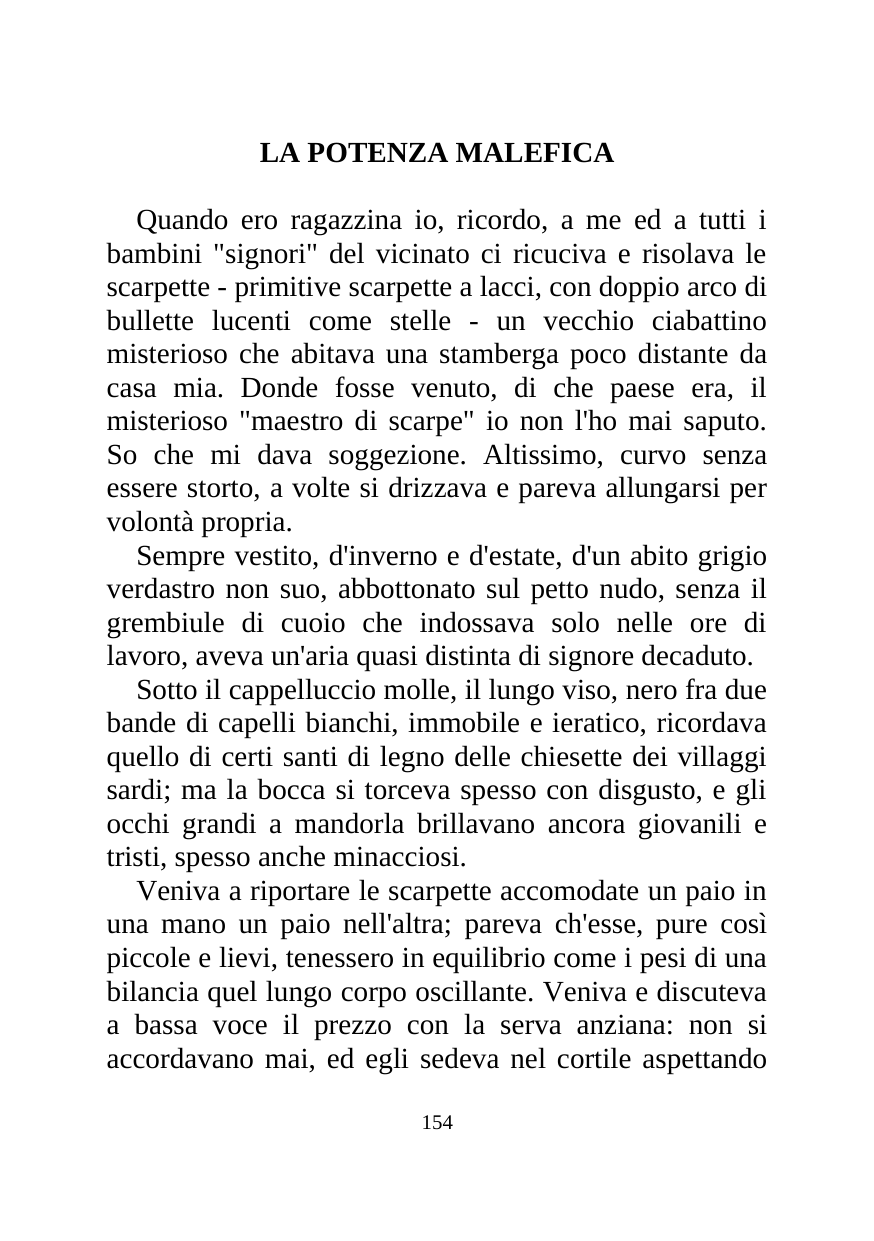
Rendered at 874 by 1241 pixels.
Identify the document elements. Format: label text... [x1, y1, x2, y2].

text Quando ero ragazzina io, ricordo, a me ed a tutti i bambini "signori" del vicinato ci ricuciva e risolava le scarpette - primitive scarpette a lacci, con doppio arco di bullette lucenti come stelle - un vecchio ciabattino misterioso che abitava una stamberga poco distante da casa mia. Donde fosse venuto, di che paese era, il misterioso "maestro di scarpe" io non l'ho mai saputo. So che mi dava soggezione. Altissimo, curvo senza essere storto, a volte si drizzava e pareva allungarsi per volontà propria. [106, 202, 768, 538]
text Sotto il cappelluccio molle, il lungo viso, nero fra due bande di capelli bianchi, immobile e ieratico, ricordava quello di certi santi di legno delle chiesette dei villaggi sardi; ma la bocca si torceva spesso con disgusto, e gli occhi grandi a mandorla brillavano ancora giovanili e tristi, spesso anche minacciosi. [106, 672, 768, 873]
text Veniva a riportare le scarpette accomodate un paio in una mano un paio nell'altra; pareva ch'esse, pure così piccole e lievi, tenessero in equilibrio come i pesi di una bilancia quel lungo corpo oscillante. Veniva e discuteva a bassa voce il prezzo con la serva anziana: non si accordavano mai, ed egli sedeva nel cortile aspettando [106, 873, 768, 1074]
text LA POTENZA MALEFICA [106, 135, 768, 169]
text Sempre vestito, d'inverno e d'estate, d'un abito grigio verdastro non suo, abbottonato sul petto nudo, senza il grembiule di cuoio che indossava solo nelle ore di lavoro, aveva un'aria quasi distinta di signore decaduto. [106, 538, 768, 672]
